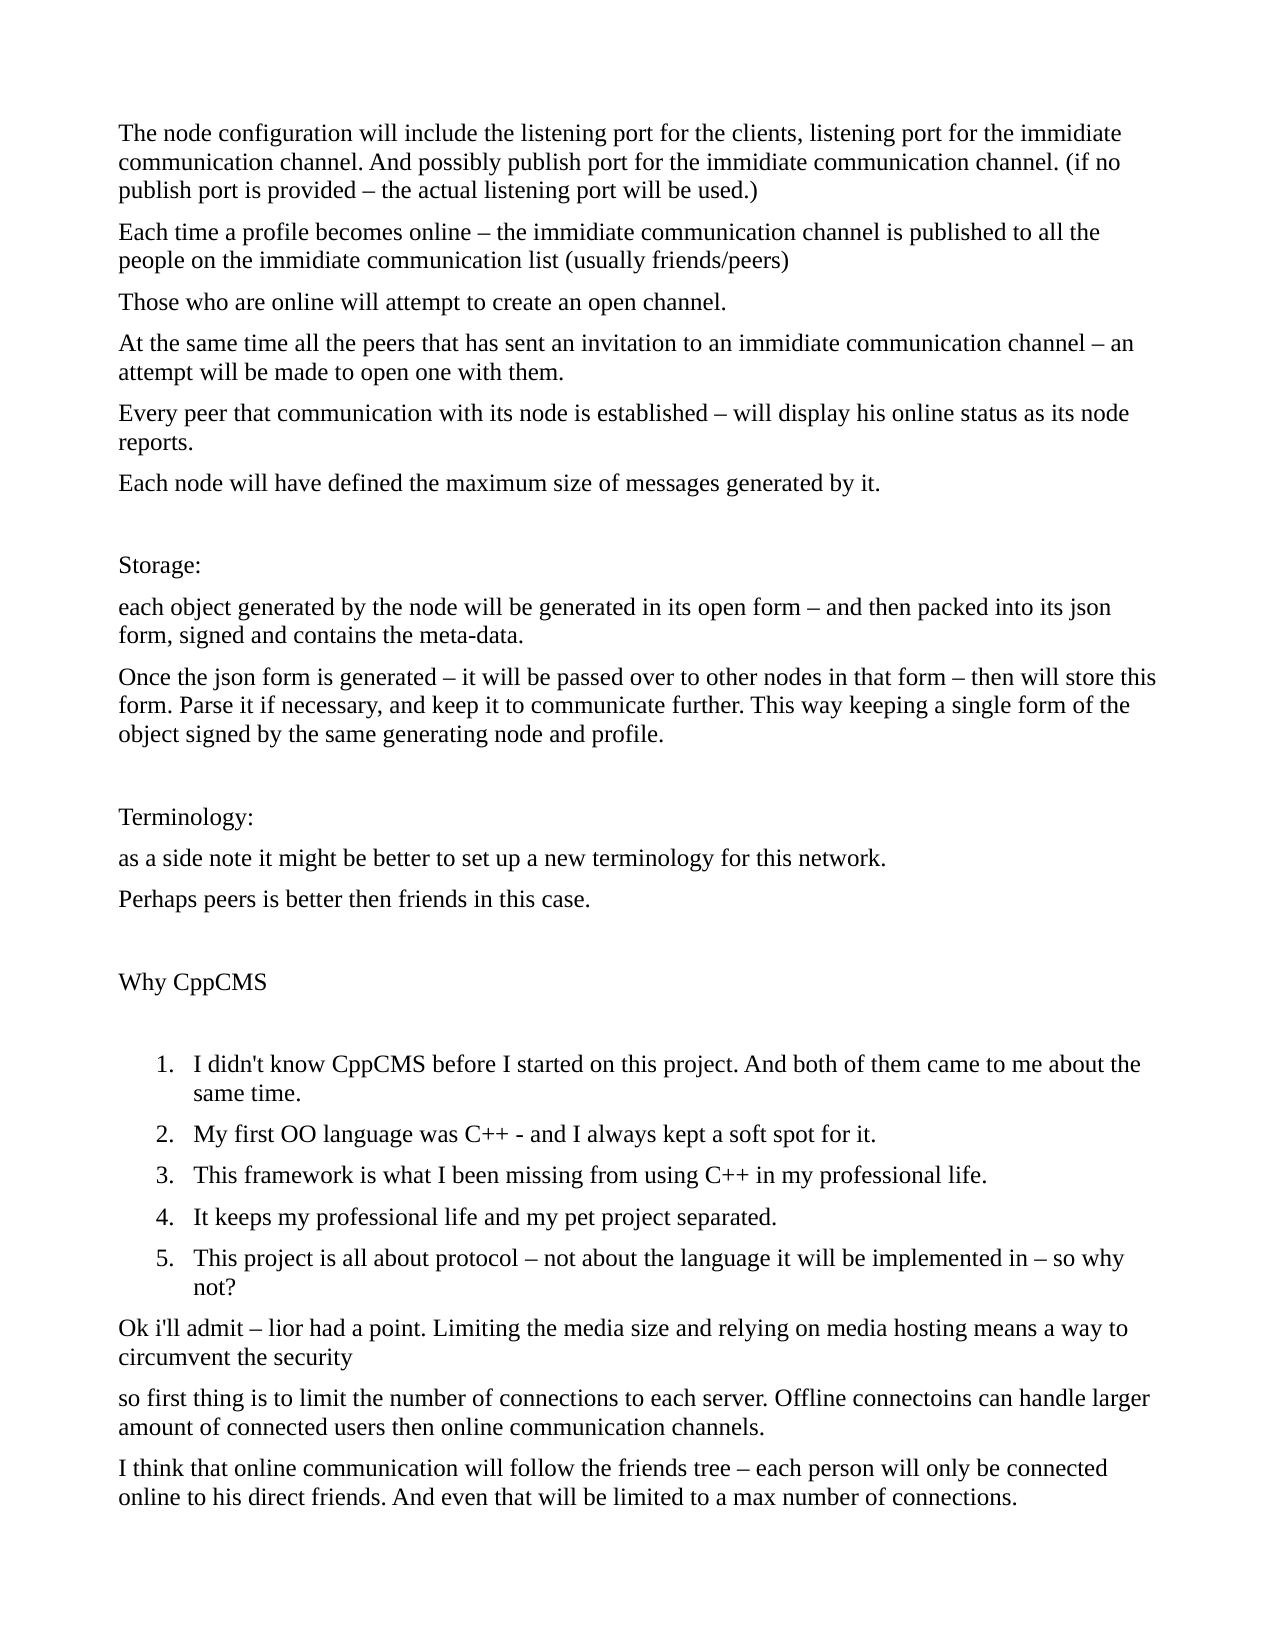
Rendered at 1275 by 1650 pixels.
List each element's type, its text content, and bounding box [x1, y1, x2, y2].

text Those who are online will attempt to create an open channel. [118, 287, 1157, 316]
text Every peer that communication with its node is established – will display his online status as its node reports. [118, 398, 1157, 456]
list I didn't know CppCMS before I started on this project. And both of them came to me about the same time. [156, 1049, 1157, 1107]
text The node configuration will include the listening port for the clients, listening port for the immidiate communication channel. And possibly publish port for the immidiate communication channel. (if no publish port is provided – the actual listening port will be used.) [118, 118, 1157, 204]
text Ok i'll admit – lior had a point. Limiting the media size and relying on media hosting means a way to circumvent the security [118, 1313, 1157, 1371]
text so first thing is to limit the number of connections to each server. Offline connectoins can handle larger amount of connected users then online communication channels. [118, 1383, 1157, 1441]
text I think that online communication will follow the friends tree – each person will only be connected online to his direct friends. And even that will be limited to a max number of connections. [118, 1453, 1157, 1511]
text as a side note it might be better to set up a new terminology for this network. [118, 843, 1157, 872]
list It keeps my professional life and my pet project separated. [156, 1202, 1157, 1231]
text Each time a profile becomes online – the immidiate communication channel is published to all the people on the immidiate communication list (usually friends/peers) [118, 217, 1157, 274]
list My first OO language was C++ - and I always kept a soft spot for it. [156, 1119, 1157, 1148]
text Why CppCMS [118, 967, 1157, 996]
text Each node will have defined the maximum size of messages generated by it. [118, 468, 1157, 497]
text Once the json form is generated – it will be passed over to other nodes in that form – then will store this form. Parse it if necessary, and keep it to communicate further. This way keeping a single form of the object signed by the same generating node and profile. [118, 662, 1157, 748]
list This framework is what I been missing from using C++ in my professional life. [156, 1161, 1157, 1189]
text each object generated by the node will be generated in its open form – and then packed into its json form, signed and contains the meta-data. [118, 592, 1157, 649]
text Storage: [118, 551, 1157, 579]
list This project is all about protocol – not about the language it will be implemented in – so why not? [156, 1243, 1157, 1301]
text Terminology: [118, 802, 1157, 831]
text Perhaps peers is better then friends in this case. [118, 884, 1157, 913]
text At the same time all the peers that has sent an invitation to an immidiate communication channel – an attempt will be made to open one with them. [118, 328, 1157, 386]
